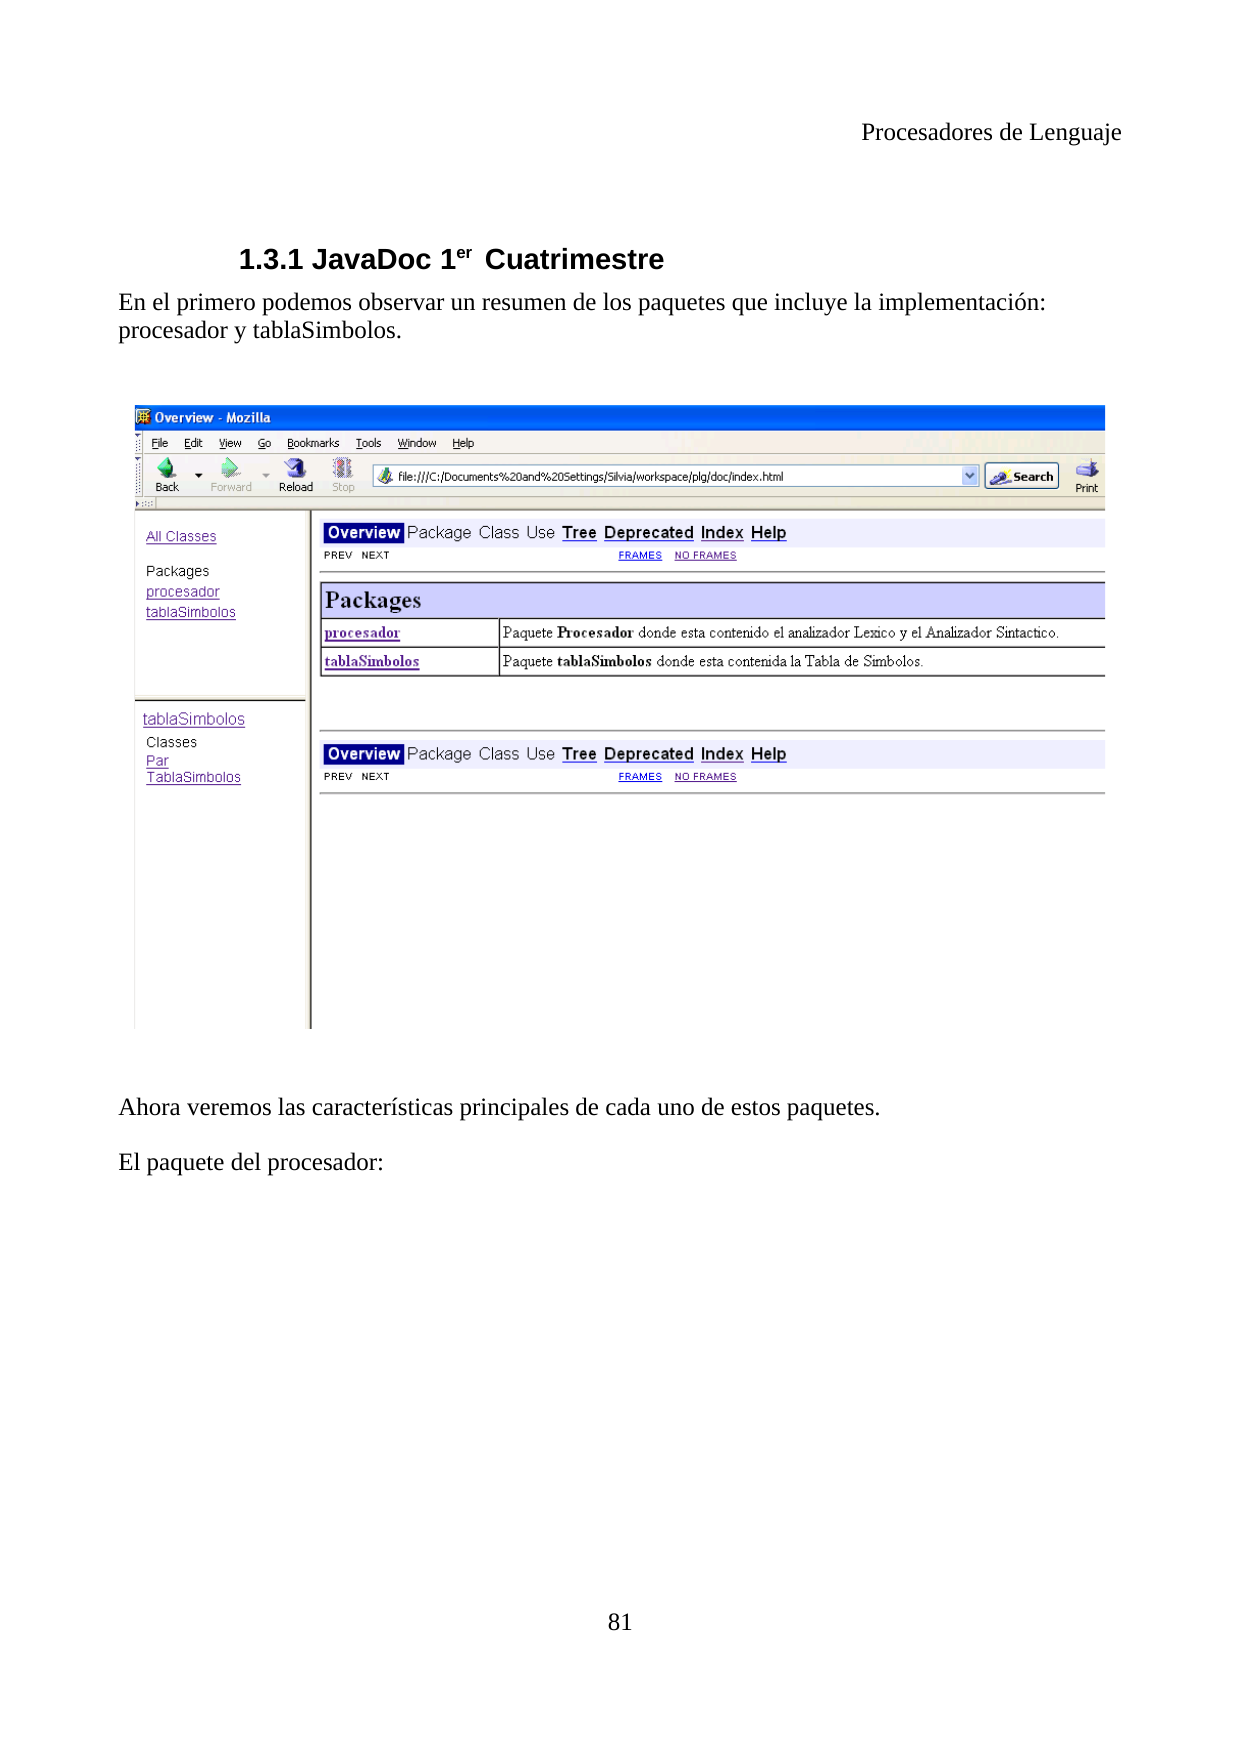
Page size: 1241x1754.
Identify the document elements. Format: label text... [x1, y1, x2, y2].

subtitle JavaDoc 1er Cuatrimestre [231, 243, 1122, 276]
text Ahora veremos las características principales de cada uno de estos paquetes. [118, 1093, 1122, 1121]
text En el primero podemos observar un resumen de los paquetes que incluye la implementación: procesador y tablaSimbolos. [118, 288, 1122, 343]
picture [134, 405, 1106, 1029]
text El paquete del procesador: [118, 1148, 1122, 1176]
